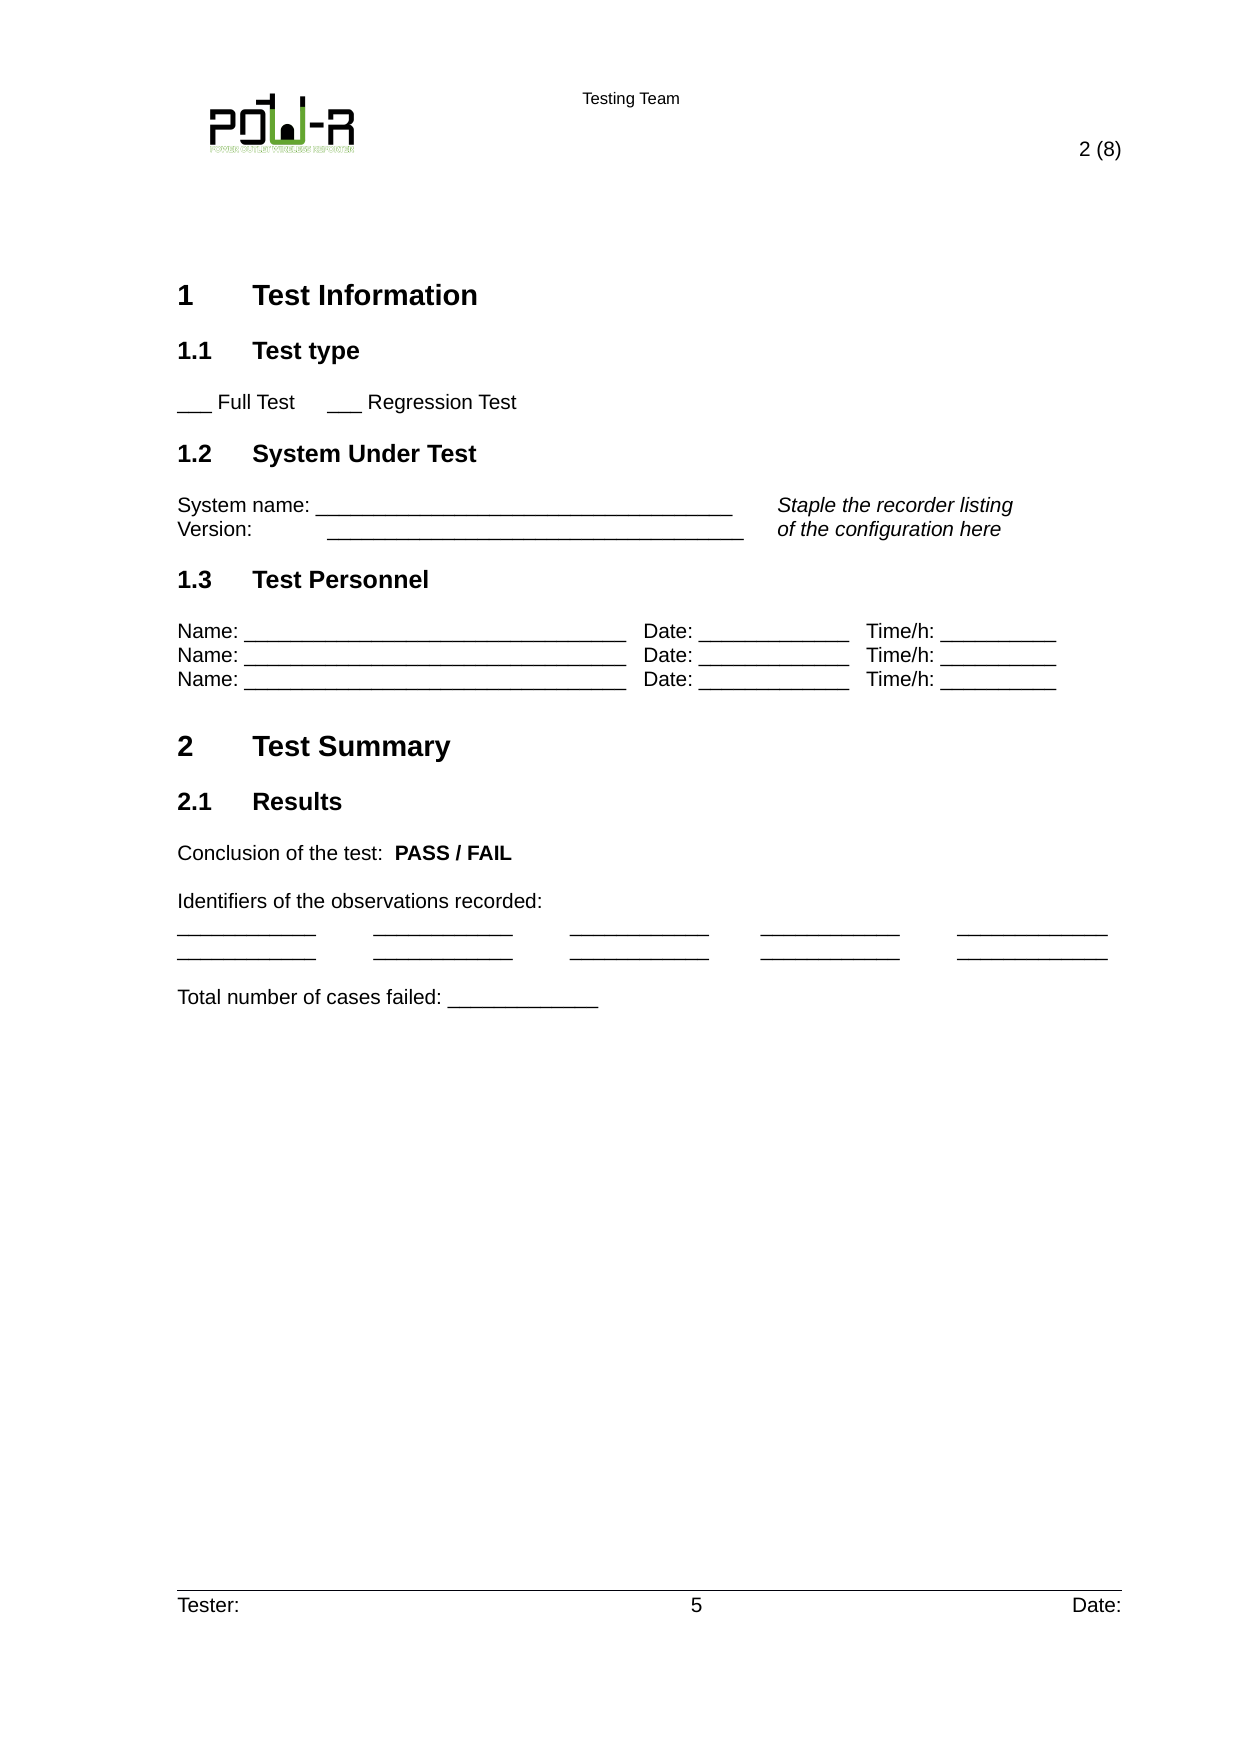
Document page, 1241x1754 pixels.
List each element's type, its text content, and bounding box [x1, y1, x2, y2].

text Name: _________________________________ Date: _____________ Time/h: __________ [177, 643, 1122, 667]
text Identifiers of the observations recorded: [177, 889, 1122, 913]
text ____________ ____________ ____________ ____________ _____________ [177, 937, 1122, 961]
subtitle Test Personnel [177, 565, 1122, 594]
text ____________ ____________ ____________ ____________ _____________ [177, 913, 1122, 937]
subtitle Test type [177, 336, 1122, 365]
subtitle System Under Test [177, 439, 1122, 467]
text Conclusion of the test: PASS / FAIL [177, 841, 1122, 865]
subtitle Results [177, 787, 1122, 816]
text Version: ____________________________________ of the configuration here [177, 516, 1122, 540]
text Name: _________________________________ Date: _____________ Time/h: __________ [177, 619, 1122, 643]
text Total number of cases failed: _____________ [177, 984, 1122, 1008]
text Name: _________________________________ Date: _____________ Time/h: __________ [177, 667, 1122, 691]
text ___ Full Test ___ Regression Test [177, 390, 1122, 414]
subtitle Test Summary [177, 728, 1122, 762]
subtitle Test Information [177, 277, 1122, 311]
text System name: ____________________________________ Staple the recorder listing [177, 492, 1122, 516]
picture [206, 88, 358, 157]
